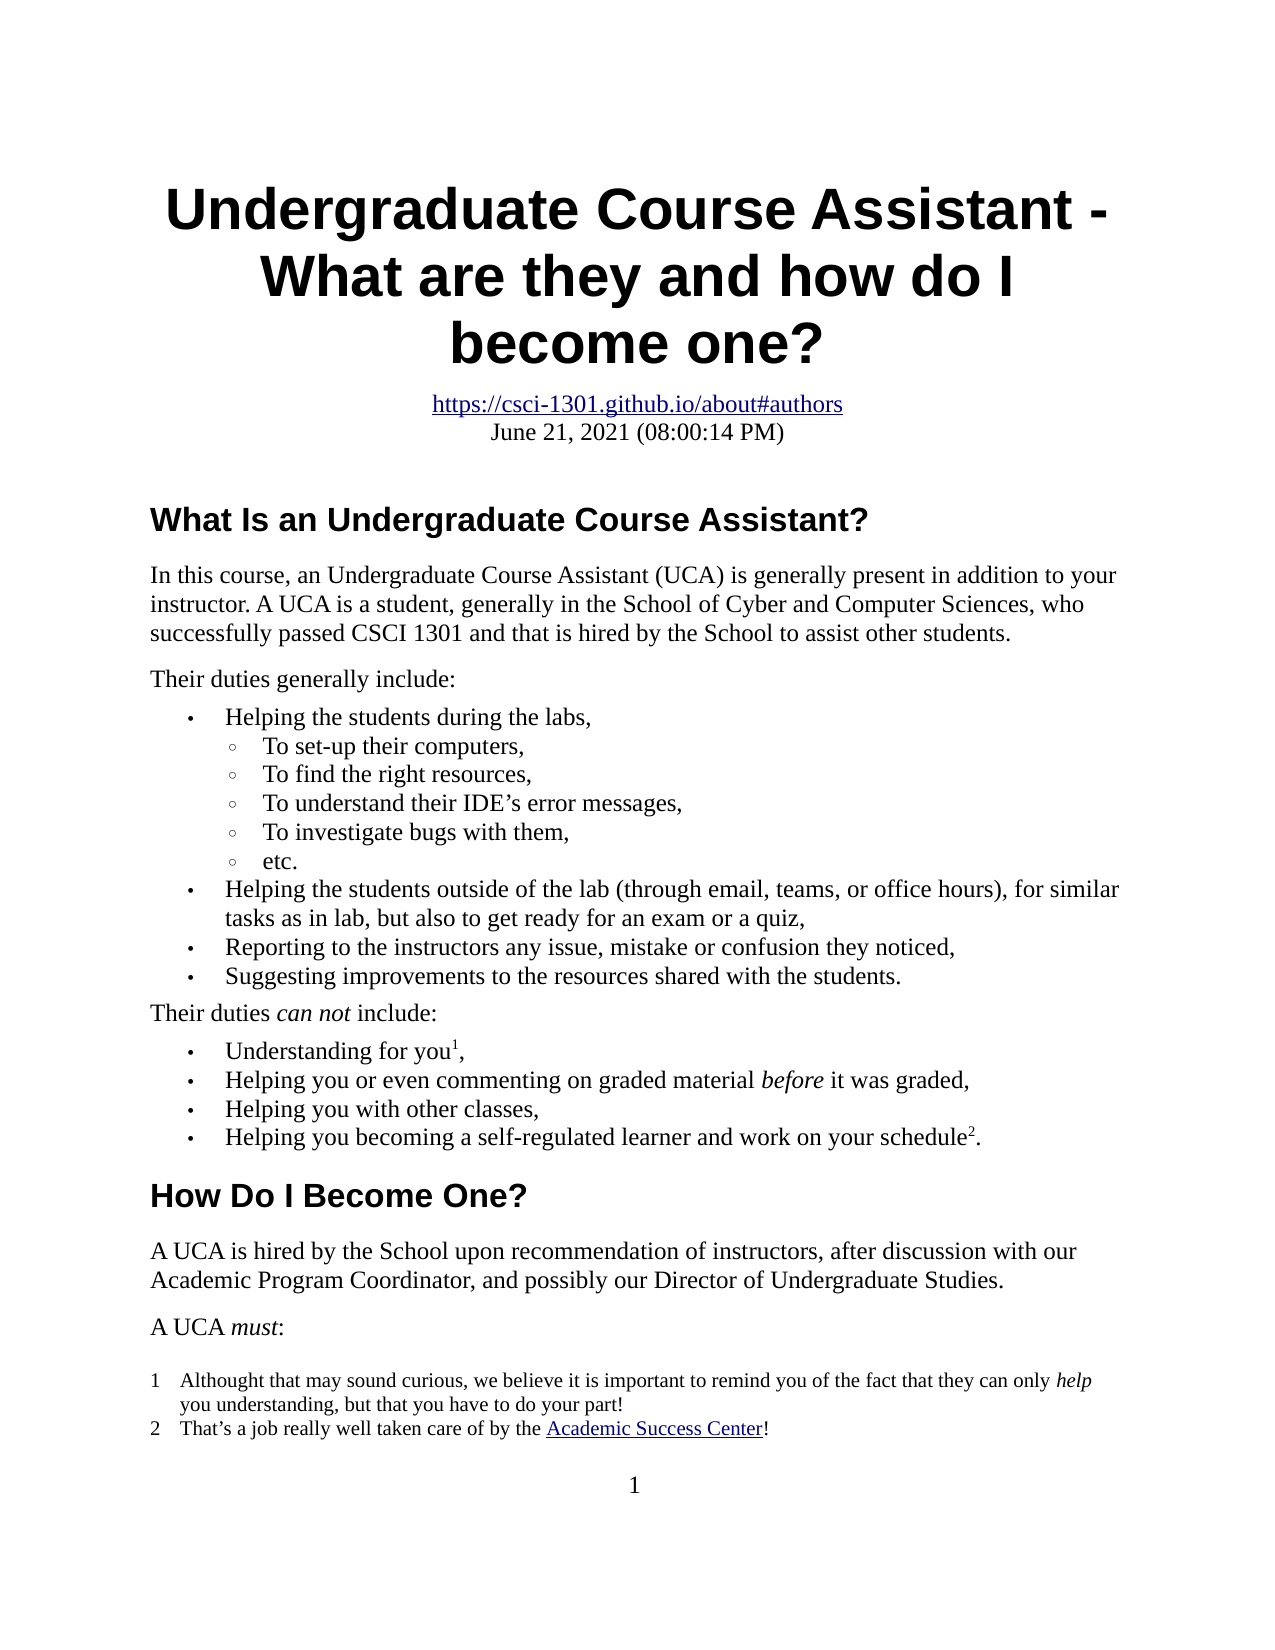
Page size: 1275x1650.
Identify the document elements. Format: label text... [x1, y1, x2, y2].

list Suggesting improvements to the resources shared with the students. [187, 961, 1125, 989]
list Helping the students during the labs, [187, 702, 1125, 731]
title Undergraduate Course Assistant - What are they and how do I become one? [150, 175, 1125, 376]
text Their duties can not include: [150, 998, 1125, 1027]
list To investigate bugs with them, [225, 817, 1125, 846]
list Helping you or even commenting on graded material before it was graded, [187, 1065, 1125, 1094]
list Understanding for you, [187, 1036, 1125, 1065]
list Helping you becoming a self-regulated learner and work on your schedule. [187, 1122, 1125, 1151]
list Helping you with other classes, [187, 1094, 1125, 1122]
list Althought that may sound curious, we believe it is important to remind you of the fact that they can only help you understanding, but that you have to do your part! [150, 1368, 1125, 1416]
list To set-up their computers, [225, 731, 1125, 759]
list Helping the students outside of the lab (through email, teams, or office hours), for similar tasks as in lab, but also to get ready for an exam or a quiz, [187, 874, 1125, 932]
text In this course, an Undergraduate Course Assistant (UCA) is generally present in addition to your instructor. A UCA is a student, generally in the School of Cyber and Computer Sciences, who successfully passed CSCI 1301 and that is hired by the School to assist other students. [150, 560, 1125, 646]
text A UCA is hired by the School upon recommendation of instructors, after discussion with our Academic Program Coordinator, and possibly our Director of Undergraduate Studies. [150, 1236, 1125, 1294]
subtitle How Do I Become One? [150, 1176, 1125, 1215]
text A UCA must: [150, 1312, 1125, 1340]
list That’s a job really well taken care of by the Academic Success Center! [150, 1416, 1125, 1440]
subtitle What Is an Undergraduate Course Assistant? [150, 500, 1125, 539]
text June 21, 2021 (08:00:14 PM) [150, 417, 1125, 446]
text https://csci-1301.github.io/about#authors [150, 389, 1125, 417]
list To understand their IDE’s error messages, [225, 788, 1125, 817]
text Their duties generally include: [150, 664, 1125, 693]
list To find the right resources, [225, 759, 1125, 788]
list etc. [225, 846, 1125, 874]
list Reporting to the instructors any issue, mistake or confusion they noticed, [187, 932, 1125, 961]
